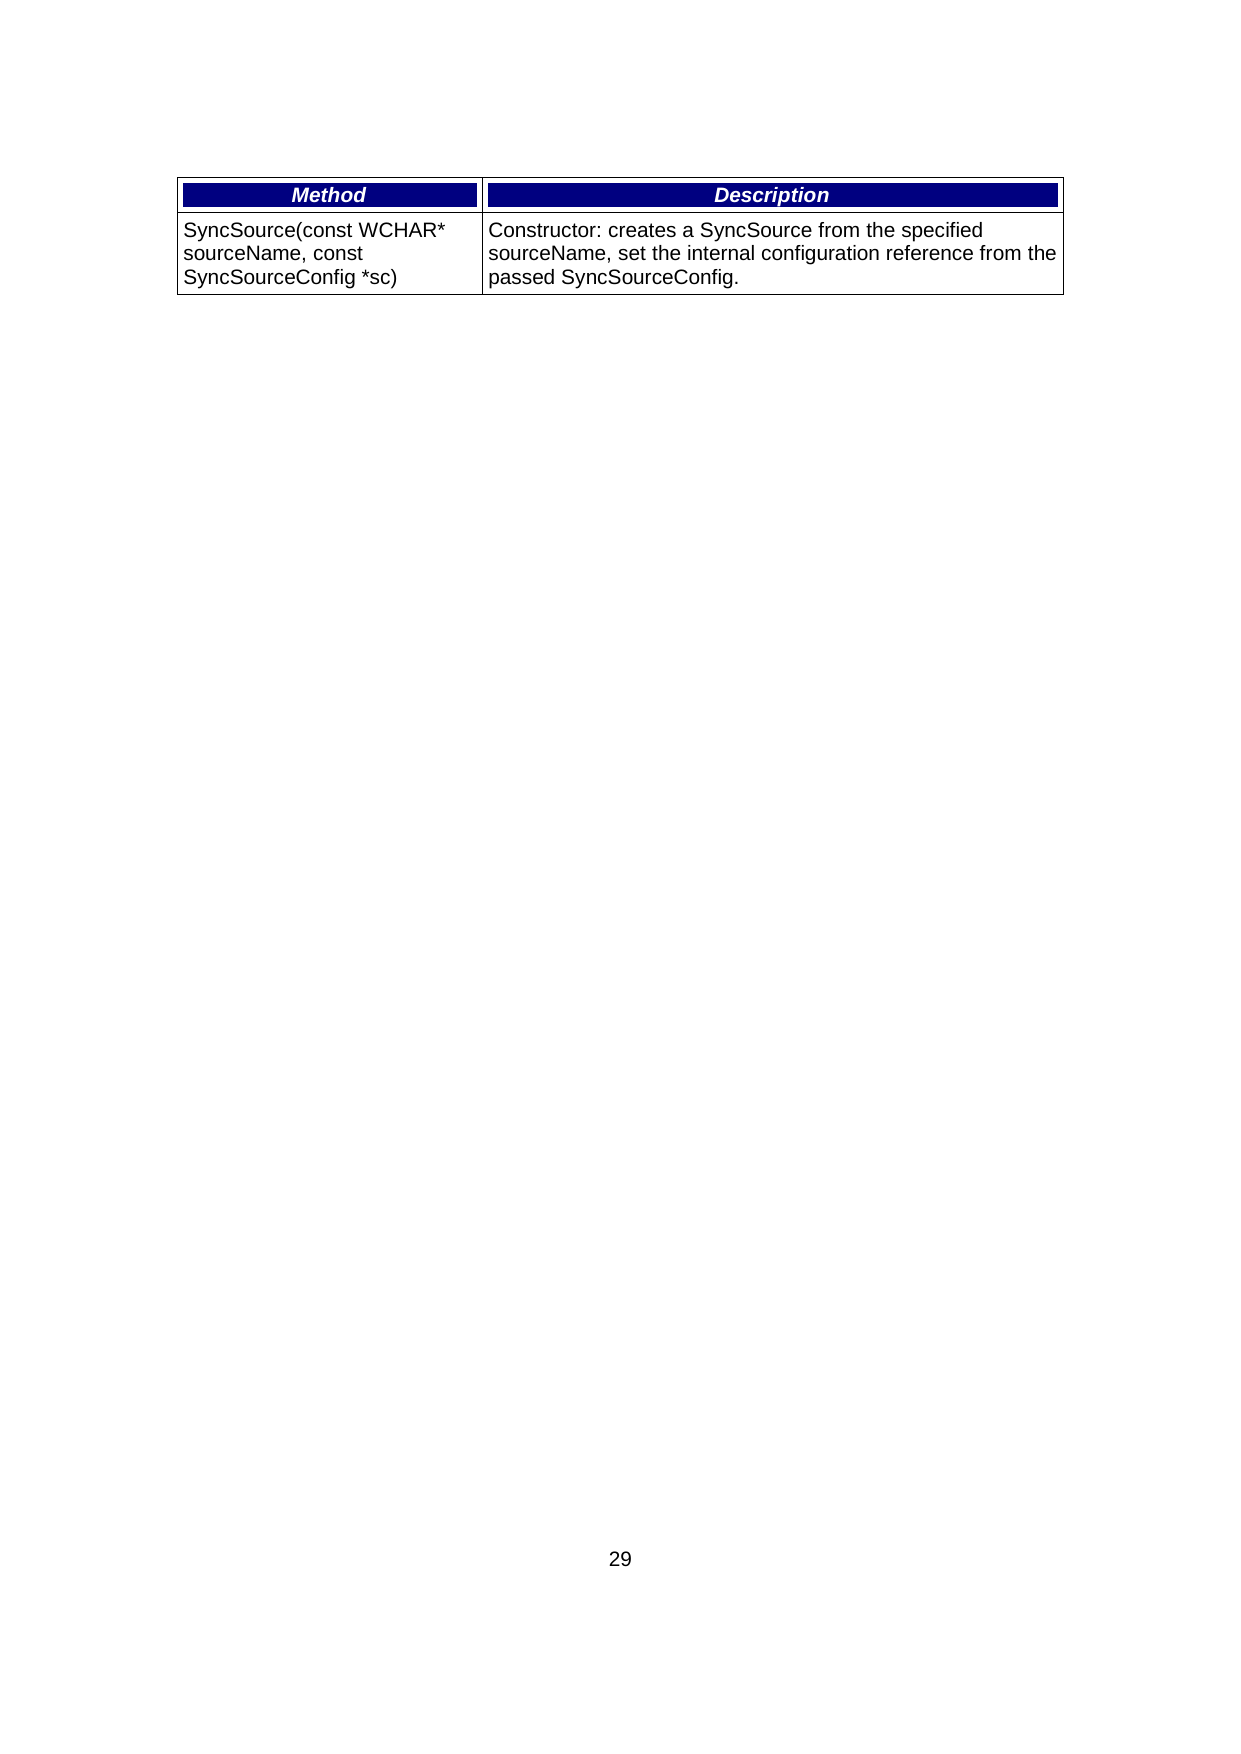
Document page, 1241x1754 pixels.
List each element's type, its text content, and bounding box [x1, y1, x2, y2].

table_header Method [178, 178, 482, 212]
table_cell Constructor: creates a SyncSource from the specified sourceName, set the internal configuration reference from the passed SyncSourceConfig. [483, 213, 1063, 294]
table_header Description [483, 178, 1063, 212]
table_cell SyncSource(const WCHAR* sourceName, const SyncSourceConfig *sc) [178, 213, 482, 294]
